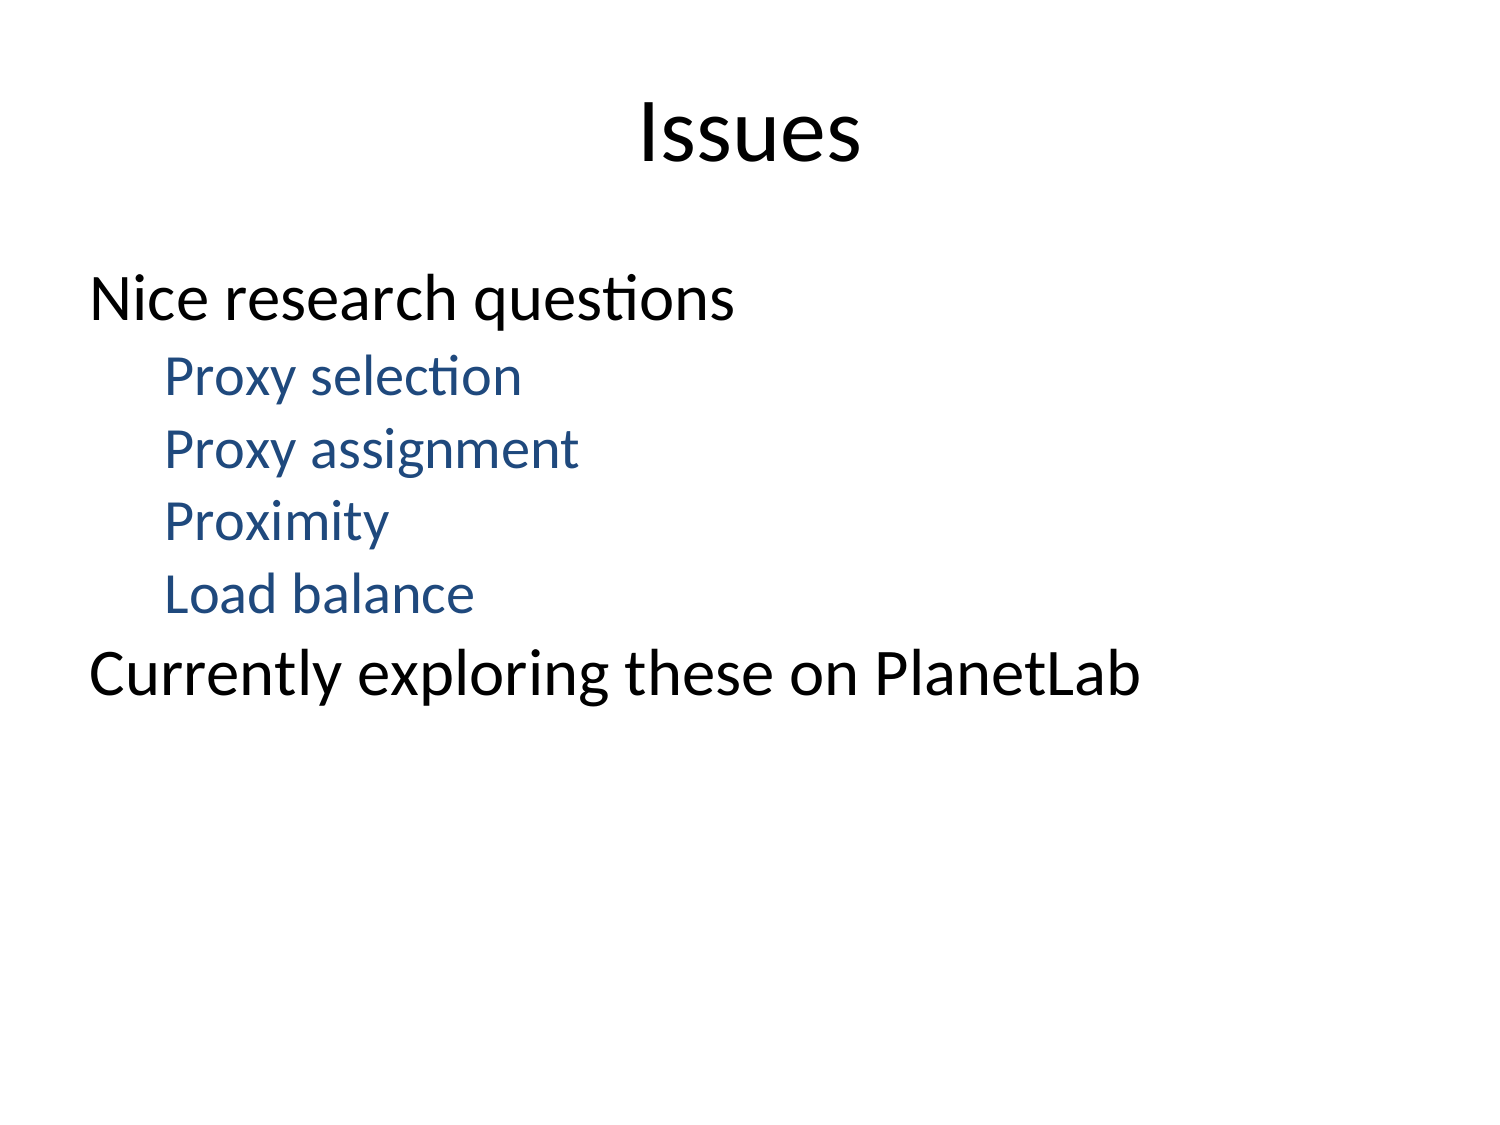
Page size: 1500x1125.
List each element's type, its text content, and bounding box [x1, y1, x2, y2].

list Nice research questions Proxy selection Proxy assignment Proximity Load balance Currently exploring these on PlanetLab [75, 262, 1426, 1006]
title Issues [75, 45, 1426, 233]
